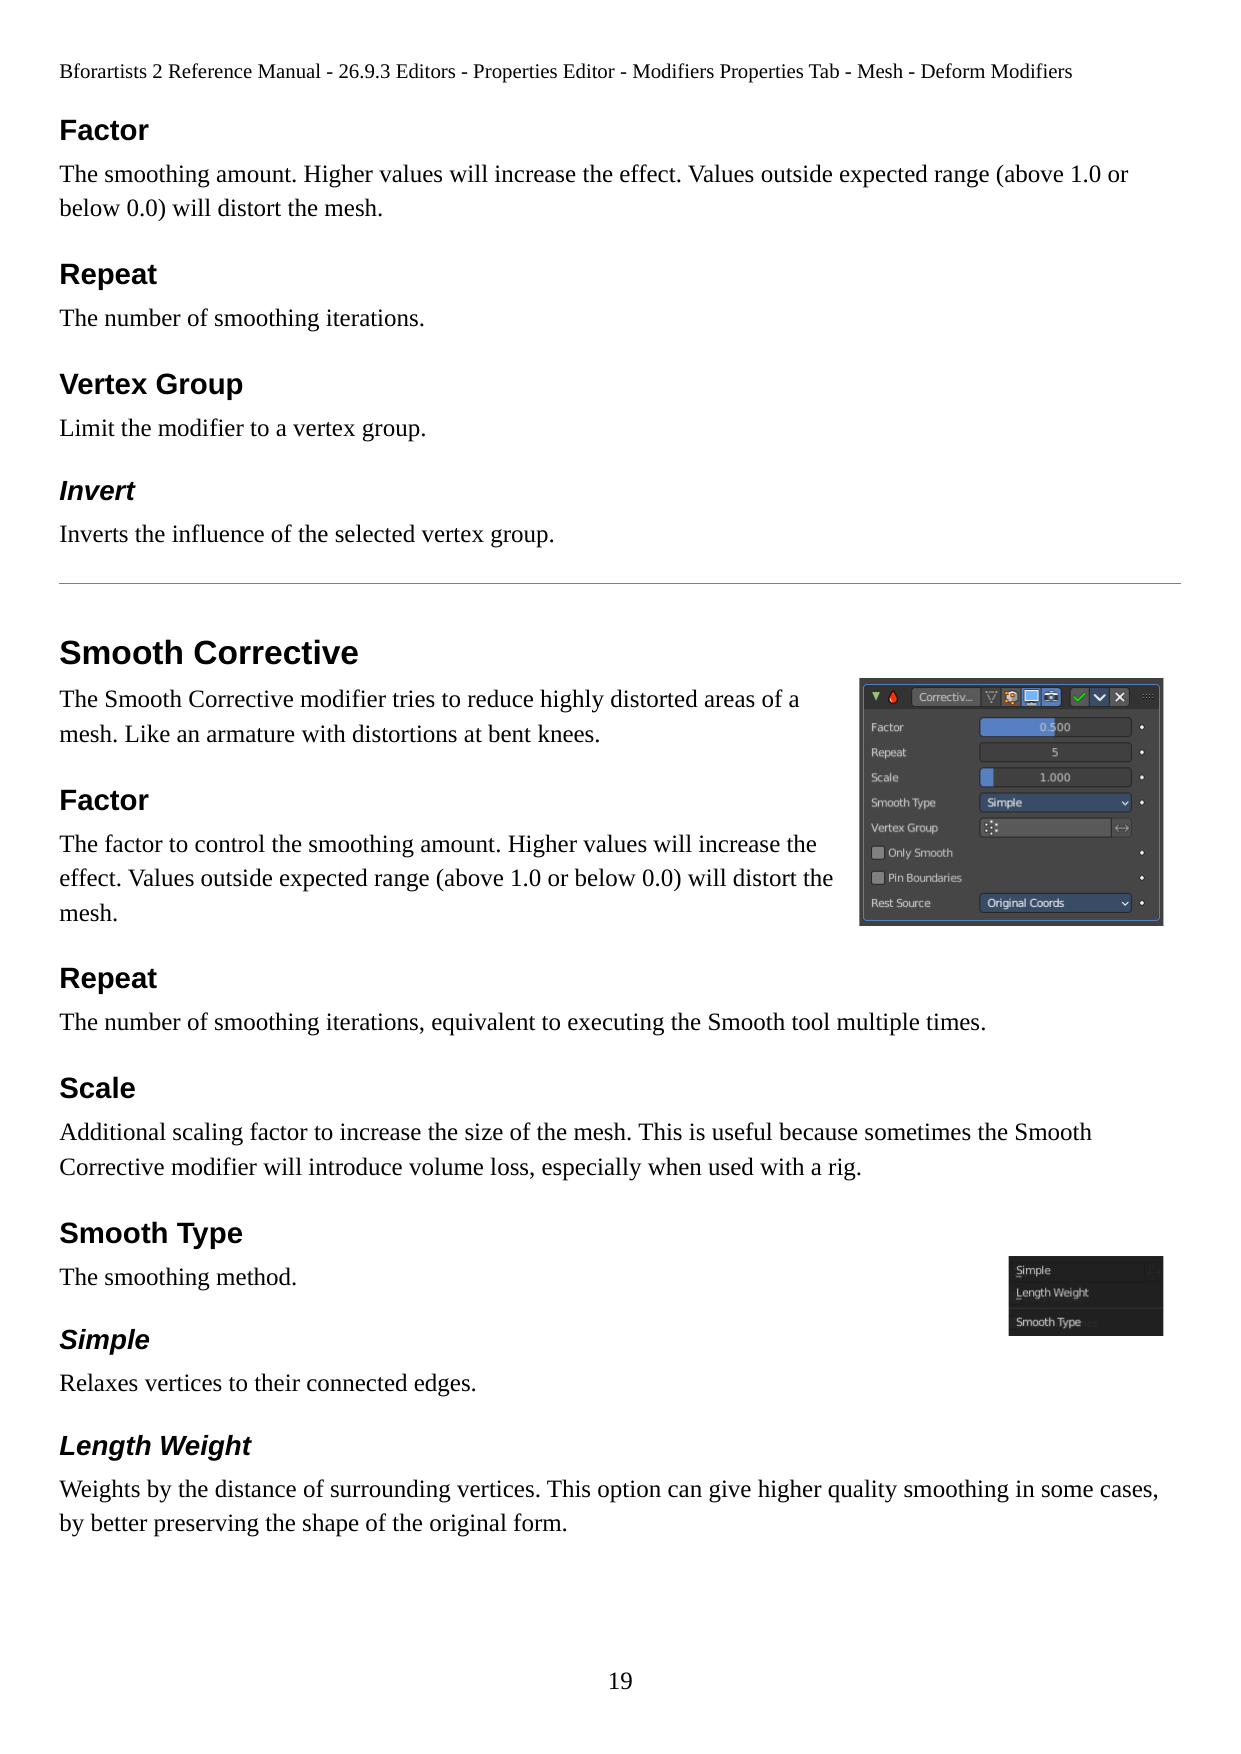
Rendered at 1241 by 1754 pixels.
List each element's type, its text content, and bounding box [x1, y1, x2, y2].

subtitle Factor [59, 113, 1181, 146]
subtitle Repeat [59, 257, 1181, 291]
picture [1008, 1256, 1164, 1336]
subtitle Smooth Type [59, 1216, 1181, 1249]
text The Smooth Corrective modifier tries to reduce highly distorted areas of a mesh. Like an armature with distortions at bent knees. [59, 684, 859, 747]
subtitle [1164, 782, 1181, 816]
text The smoothing amount. Higher values will increase the effect. Values outside expected range (above 1.0 or below 0.0) will distort the mesh. [59, 159, 1181, 222]
subtitle Vertex Group [59, 367, 1181, 401]
picture [859, 678, 1164, 926]
text The number of smoothing iterations. [59, 303, 1181, 332]
text Inverts the influence of the selected vertex group. [59, 519, 1181, 548]
text Relaxes vertices to their connected edges. [59, 1368, 1181, 1396]
text Limit the modifier to a vertex group. [59, 413, 1181, 442]
subtitle Simple [59, 1323, 1181, 1355]
subtitle Invert [59, 475, 1181, 507]
text The factor to control the smoothing amount. Higher values will increase the effect. Values outside expected range (above 1.0 or below 0.0) will distort the mesh. [59, 829, 859, 926]
text [1164, 1262, 1181, 1291]
text Weights by the distance of surrounding vertices. This option can give higher quality smoothing in some cases, by better preserving the shape of the original form. [59, 1474, 1181, 1537]
text The smoothing method. [59, 1262, 1008, 1291]
text Additional scaling factor to increase the size of the mesh. This is useful because sometimes the Smooth Corrective modifier will introduce volume loss, especially when used with a rig. [59, 1117, 1181, 1181]
subtitle Smooth Corrective [59, 633, 1181, 672]
subtitle Repeat [59, 961, 1181, 995]
subtitle Factor [59, 782, 859, 816]
text The number of smoothing iterations, equivalent to executing the Smooth tool multiple times. [59, 1007, 1181, 1036]
subtitle Length Weight [59, 1429, 1181, 1461]
subtitle Scale [59, 1071, 1181, 1105]
